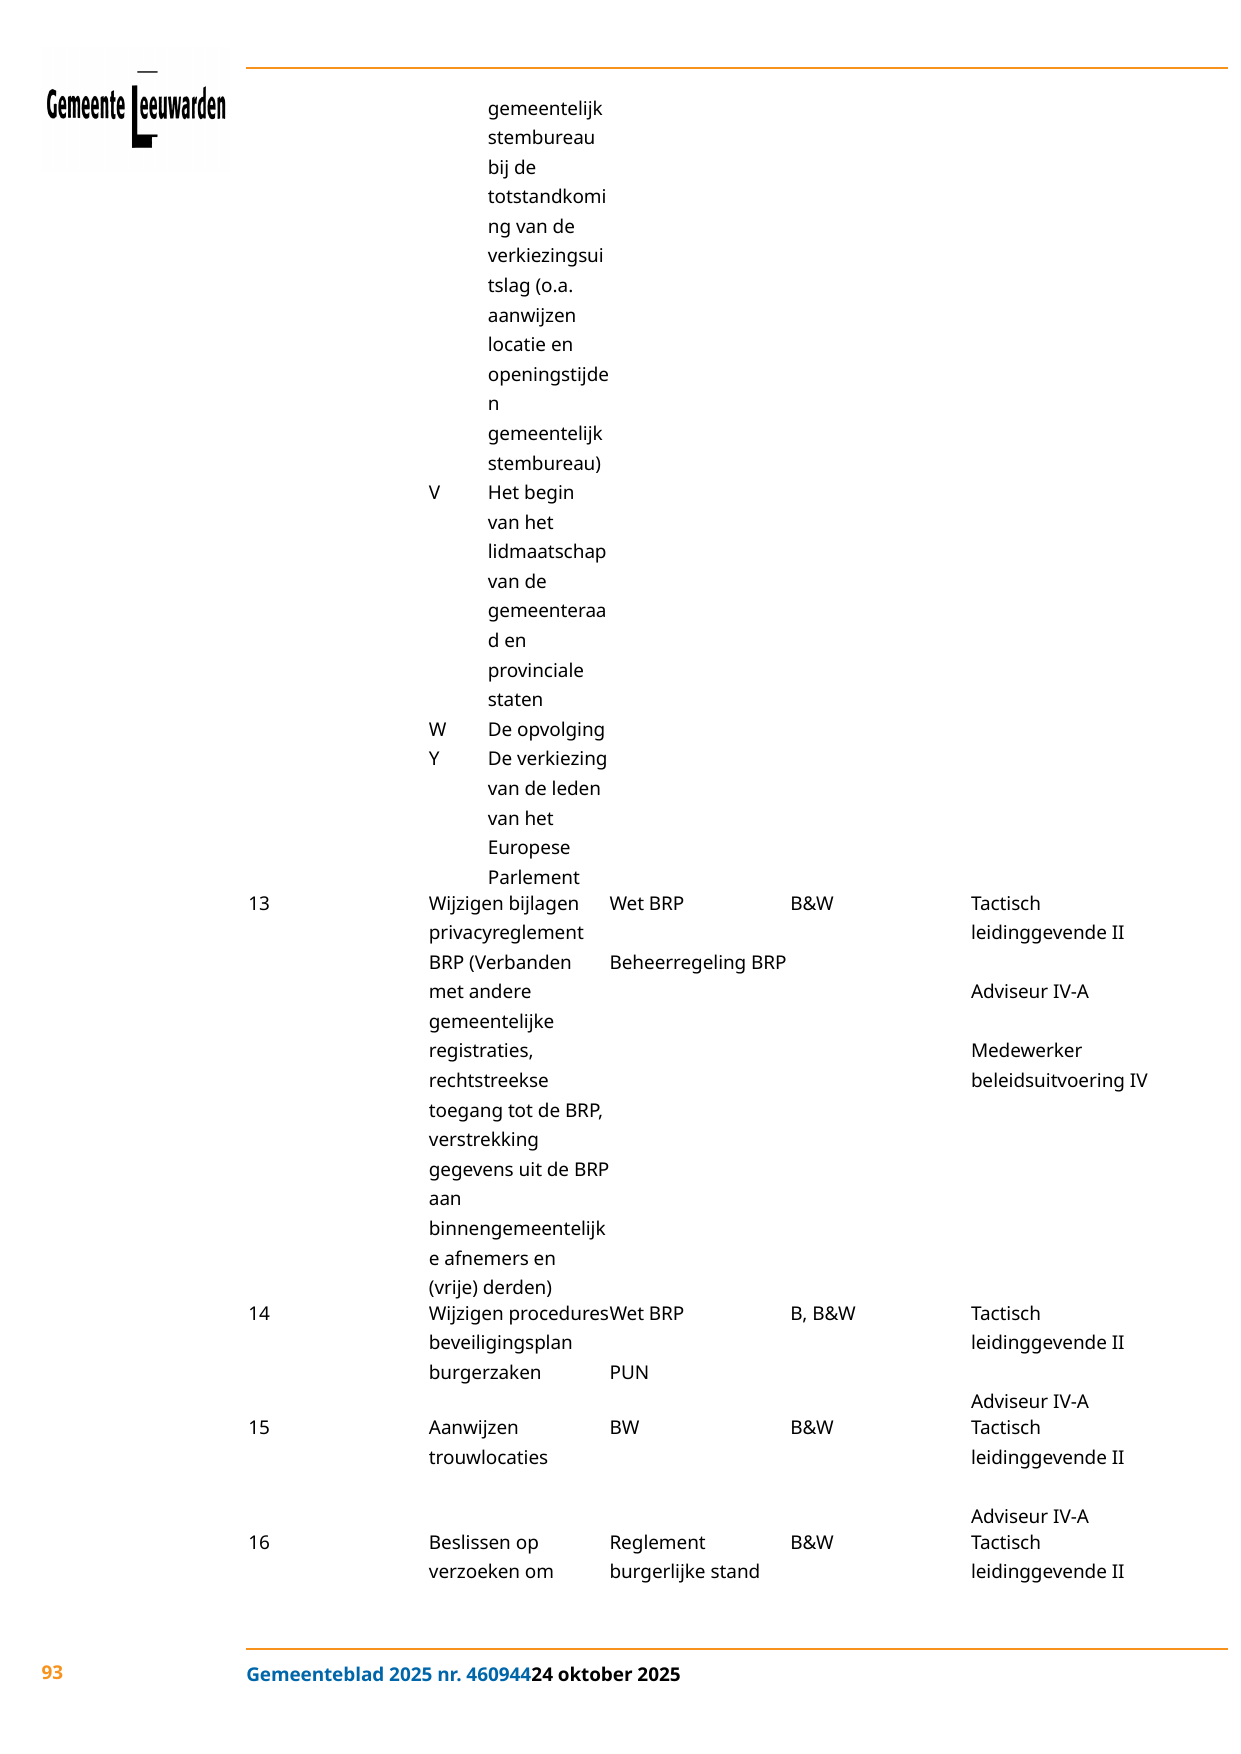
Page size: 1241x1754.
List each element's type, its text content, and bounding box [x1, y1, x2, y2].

table_cell Beslissen op verzoeken om [429, 1529, 609, 1584]
table_cell Wijzigen procedures beveiligingsplan burgerzaken [429, 1300, 609, 1414]
table_cell 13 [248, 890, 429, 1300]
table_cell [609, 95, 790, 890]
table_cell [790, 95, 971, 890]
table_cell Wet BRP PUN [609, 1300, 790, 1414]
table_cell B, B&W [790, 1300, 971, 1414]
table_cell Wijzigen bijlagen privacyreglement BRP (Verbanden met andere gemeentelijke registraties, rechtstreekse toegang tot de BRP, verstrekking gegevens uit de BRP aan binnengemeentelijke afnemers en (vrije) derden) [429, 890, 609, 1300]
table_cell 14 [248, 1300, 429, 1414]
table_cell Tactisch leidinggevende II Adviseur IV-A [971, 1415, 1152, 1529]
table_cell 16 [248, 1529, 429, 1584]
table_cell Tactisch leidinggevende II Adviseur IV-A [971, 1300, 1152, 1414]
table_cell 15 [248, 1415, 429, 1529]
picture [41, 47, 231, 172]
table_cell gemeentelijk stembureau bij de totstandkoming van de verkiezingsuitslag (o.a. aanwijzen locatie en openingstijden gemeentelijk stembureau) Het begin van het lidmaatschap van de gemeenteraad en provinciale staten De opvolging De verkiezing van de leden van het Europese Parlement [429, 95, 609, 890]
table_cell B&W [790, 1529, 971, 1584]
table_cell Tactisch leidinggevende II Adviseur IV-A Medewerker beleidsuitvoering IV [971, 890, 1152, 1300]
table_cell [971, 95, 1152, 890]
table_cell BW [609, 1415, 790, 1529]
table_cell Tactisch leidinggevende II [971, 1529, 1152, 1584]
table_cell Aanwijzen trouwlocaties [429, 1415, 609, 1529]
table_cell [248, 95, 429, 890]
table_cell B&W [790, 890, 971, 1300]
table_cell B&W [790, 1415, 971, 1529]
table_cell Reglement burgerlijke stand [609, 1529, 790, 1584]
table_cell Wet BRP Beheerregeling BRP [609, 890, 790, 1300]
